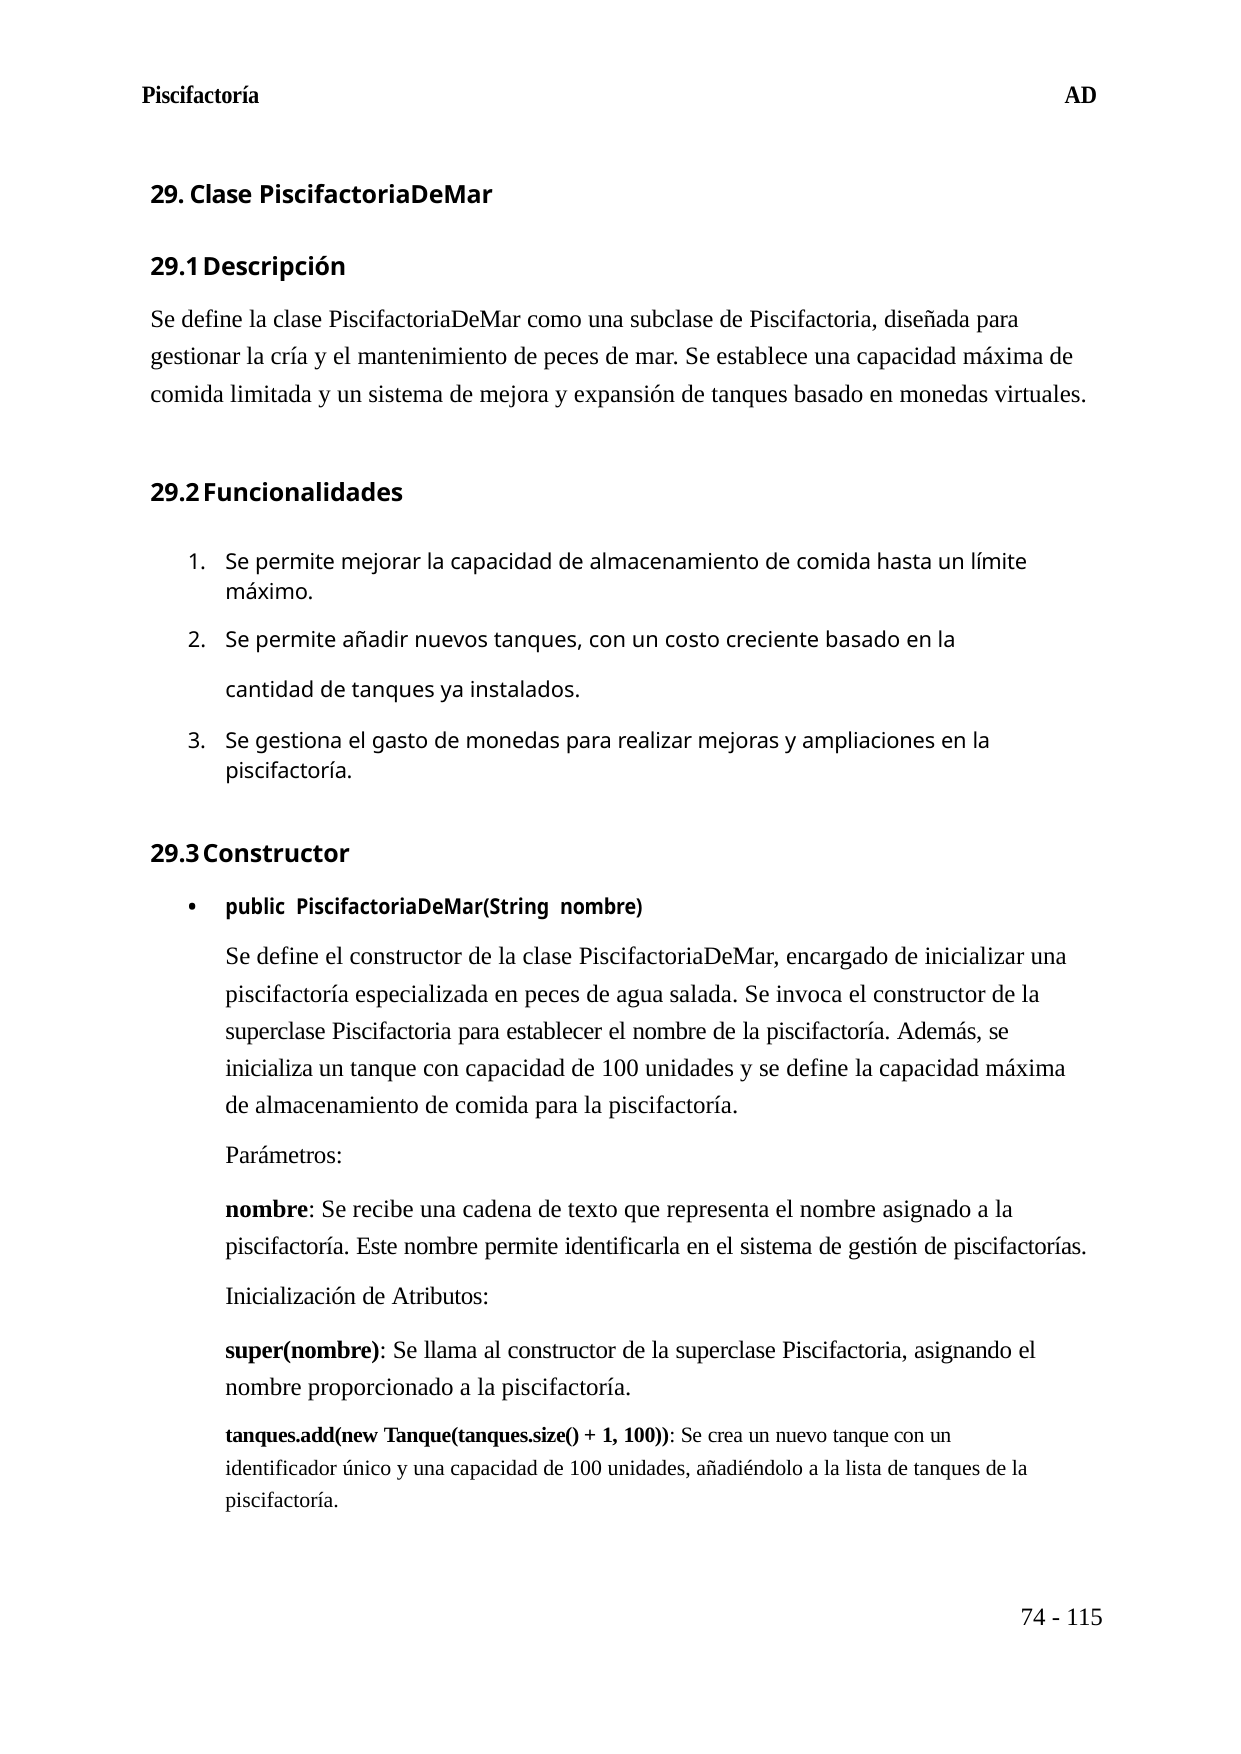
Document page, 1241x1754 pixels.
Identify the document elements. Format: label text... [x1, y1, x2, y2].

text tanques.add(new Tanque(tanques.size() + 1, 100)): Se crea un nuevo tanque con un identificador único y una capacidad de 100 unidades, añadiéndolo a la lista de tanques de la piscifactoría. [225, 1422, 1060, 1512]
text Se define el constructor de la clase PiscifactoriaDeMar, encargado de inicializar una piscifactoría especializada en peces de agua salada. Se invoca el constructor de la superclase Piscifactoria para establecer el nombre de la piscifactoría. Además, se inicializa un tanque con capacidad de 100 unidades y se define la capacidad máxima de almacenamiento de comida para la piscifactoría. [225, 941, 1086, 1119]
subtitle Funcionalidades [150, 474, 1103, 508]
list Se gestiona el gasto de monedas para realizar mejoras y ampliaciones en la piscifactoría. [188, 725, 1103, 785]
list Se permite añadir nuevos tanques, con un costo creciente basado en la cantidad de tanques ya instalados. [188, 624, 1028, 704]
text nombre: Se recibe una cadena de texto que representa el nombre asignado a la piscifactoría. Este nombre permite identificarla en el sistema de gestión de piscifactorías. [225, 1194, 1103, 1260]
text Parámetros: [225, 1141, 1103, 1169]
subtitle public PiscifactoriaDeMar(String nombre) [188, 891, 1103, 921]
subtitle Constructor [150, 836, 1103, 870]
list Descripción [150, 249, 1103, 283]
text Inicialización de Atributos: [225, 1281, 1103, 1310]
list Se permite mejorar la capacidad de almacenamiento de comida hasta un límite máximo. [188, 546, 1103, 606]
text super(nombre): Se llama al constructor de la superclase Piscifactoria, asignando el nombre proporcionado a la piscifactoría. [225, 1335, 1076, 1401]
subtitle Clase PiscifactoriaDeMar [150, 177, 1103, 211]
text Se define la clase PiscifactoriaDeMar como una subclase de Piscifactoria, diseñada para gestionar la cría y el mantenimiento de peces de mar. Se establece una capacidad máxima de comida limitada y un sistema de mejora y expansión de tanques basado en monedas virtuales. [150, 304, 1090, 407]
